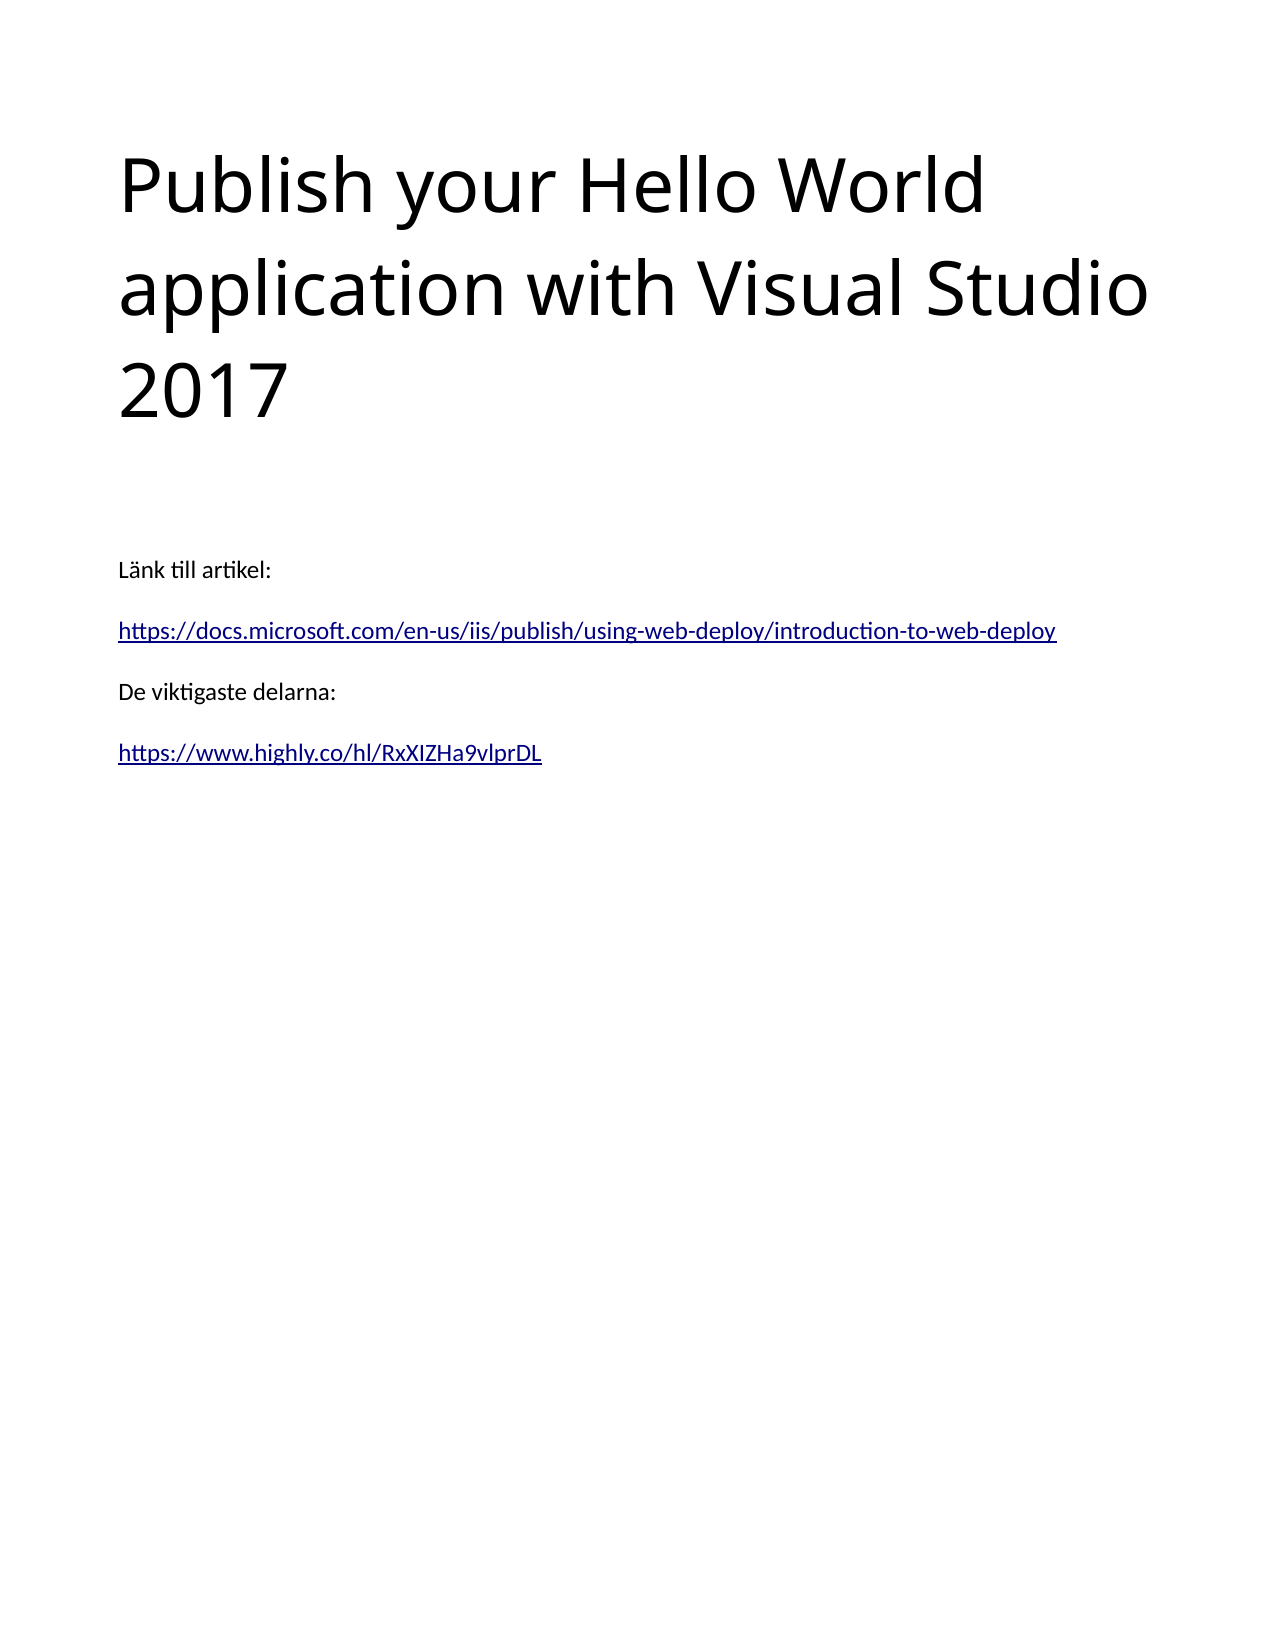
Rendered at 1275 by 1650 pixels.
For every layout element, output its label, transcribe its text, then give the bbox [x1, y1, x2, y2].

text De viktigaste delarna: [118, 676, 1157, 707]
text https://www.highly.co/hl/RxXIZHa9vlprDL [118, 737, 1157, 768]
text Länk till artikel: [118, 554, 1157, 584]
text https://docs.microsoft.com/en-us/iis/publish/using-web-deploy/introduction-to-web-deploy [118, 615, 1157, 646]
subtitle Publish your Hello World application with Visual Studio 2017 [118, 133, 1157, 541]
